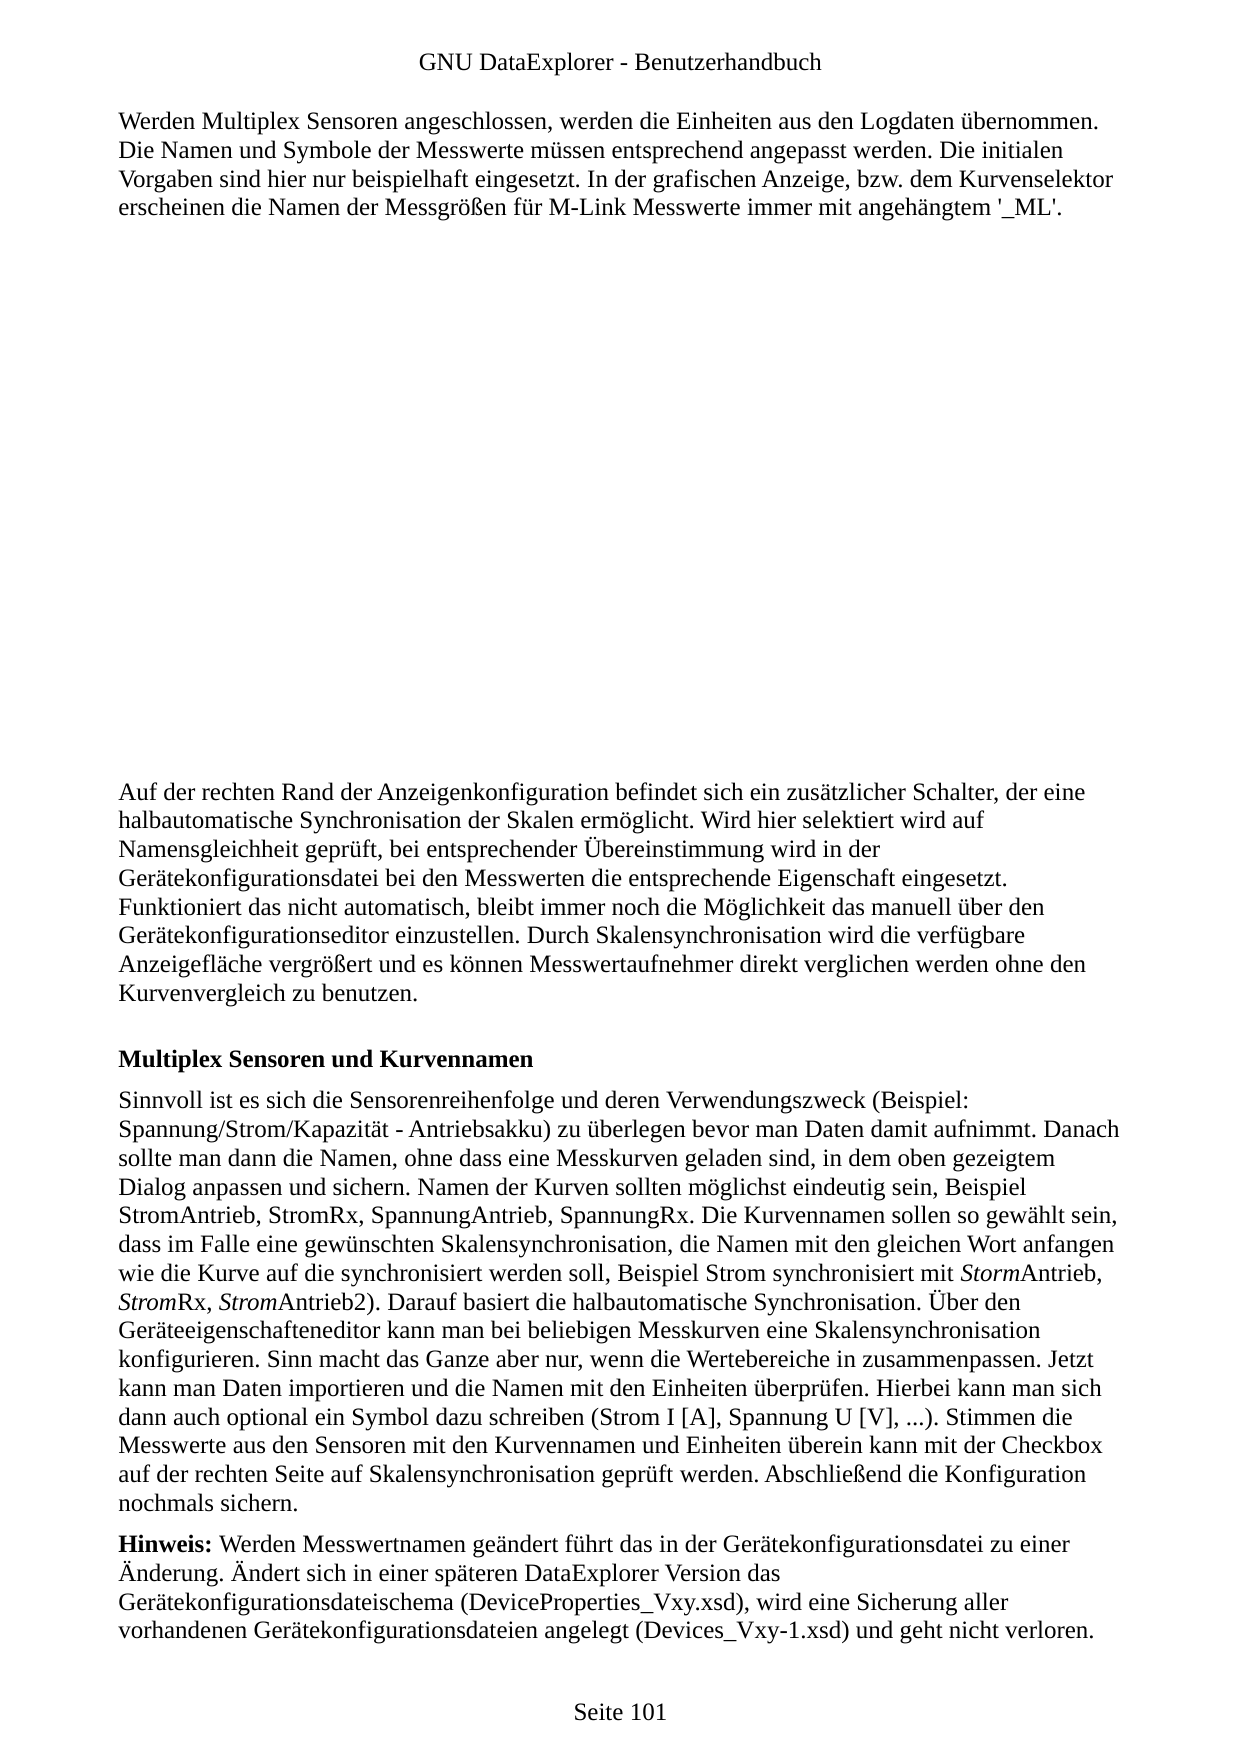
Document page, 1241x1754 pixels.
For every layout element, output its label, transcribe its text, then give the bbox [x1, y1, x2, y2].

subtitle Multiplex Sensoren und Kurvennamen [118, 1044, 1122, 1073]
text Sinnvoll ist es sich die Sensorenreihenfolge und deren Verwendungszweck (Beispiel: Spannung/Strom/Kapazität - Antriebsakku) zu überlegen bevor man Daten damit aufnimmt. Danach sollte man dann die Namen, ohne dass eine Messkurven geladen sind, in dem oben gezeigtem Dialog anpassen und sichern. Namen der Kurven sollten möglichst eindeutig sein, Beispiel StromAntrieb, StromRx, SpannungAntrieb, SpannungRx. Die Kurvennamen sollen so gewählt sein, dass im Falle eine gewünschten Skalensynchronisation, die Namen mit den gleichen Wort anfangen wie die Kurve auf die synchronisiert werden soll, Beispiel Strom synchronisiert mit StormAntrieb, StromRx, StromAntrieb2). Darauf basiert die halbautomatische Synchronisation. Über den Geräteeigenschafteneditor kann man bei beliebigen Messkurven eine Skalensynchronisation konfigurieren. Sinn macht das Ganze aber nur, wenn die Wertebereiche in zusammenpassen. Jetzt kann man Daten importieren und die Namen mit den Einheiten überprüfen. Hierbei kann man sich dann auch optional ein Symbol dazu schreiben (Strom I [A], Spannung U [V], ...). Stimmen die Messwerte aus den Sensoren mit den Kurvennamen und Einheiten überein kann mit der Checkbox auf der rechten Seite auf Skalensynchronisation geprüft werden. Abschließend die Konfiguration nochmals sichern. [118, 1086, 1122, 1517]
text Auf der rechten Rand der Anzeigenkonfiguration befindet sich ein zusätzlicher Schalter, der eine halbautomatische Synchronisation der Skalen ermöglicht. Wird hier selektiert wird auf Namensgleichheit geprüft, bei entsprechender Übereinstimmung wird in der Gerätekonfigurationsdatei bei den Messwerten die entsprechende Eigenschaft eingesetzt. Funktioniert das nicht automatisch, bleibt immer noch die Möglichkeit das manuell über den Gerätekonfigurationseditor einzustellen. Durch Skalensynchronisation wird die verfügbare Anzeigefläche vergrößert und es können Messwertaufnehmer direkt verglichen werden ohne den Kurvenvergleich zu benutzen. [118, 777, 1122, 1007]
text Hinweis: Werden Messwertnamen geändert führt das in der Gerätekonfigurationsdatei zu einer Änderung. Ändert sich in einer späteren DataExplorer Version das Gerätekonfigurationsdateischema (DeviceProperties_Vxy.xsd), wird eine Sicherung aller vorhandenen Gerätekonfigurationsdateien angelegt (Devices_Vxy-1.xsd) und geht nicht verloren. [118, 1529, 1122, 1644]
text Werden Multiplex Sensoren angeschlossen, werden die Einheiten aus den Logdaten übernommen. Die Namen und Symbole der Messwerte müssen entsprechend angepasst werden. Die initialen Vorgaben sind hier nur beispielhaft eingesetzt. In der grafischen Anzeige, bzw. dem Kurvenselektor erscheinen die Namen der Messgrößen für M-Link Messwerte immer mit angehängtem '_ML'. [118, 106, 1122, 221]
